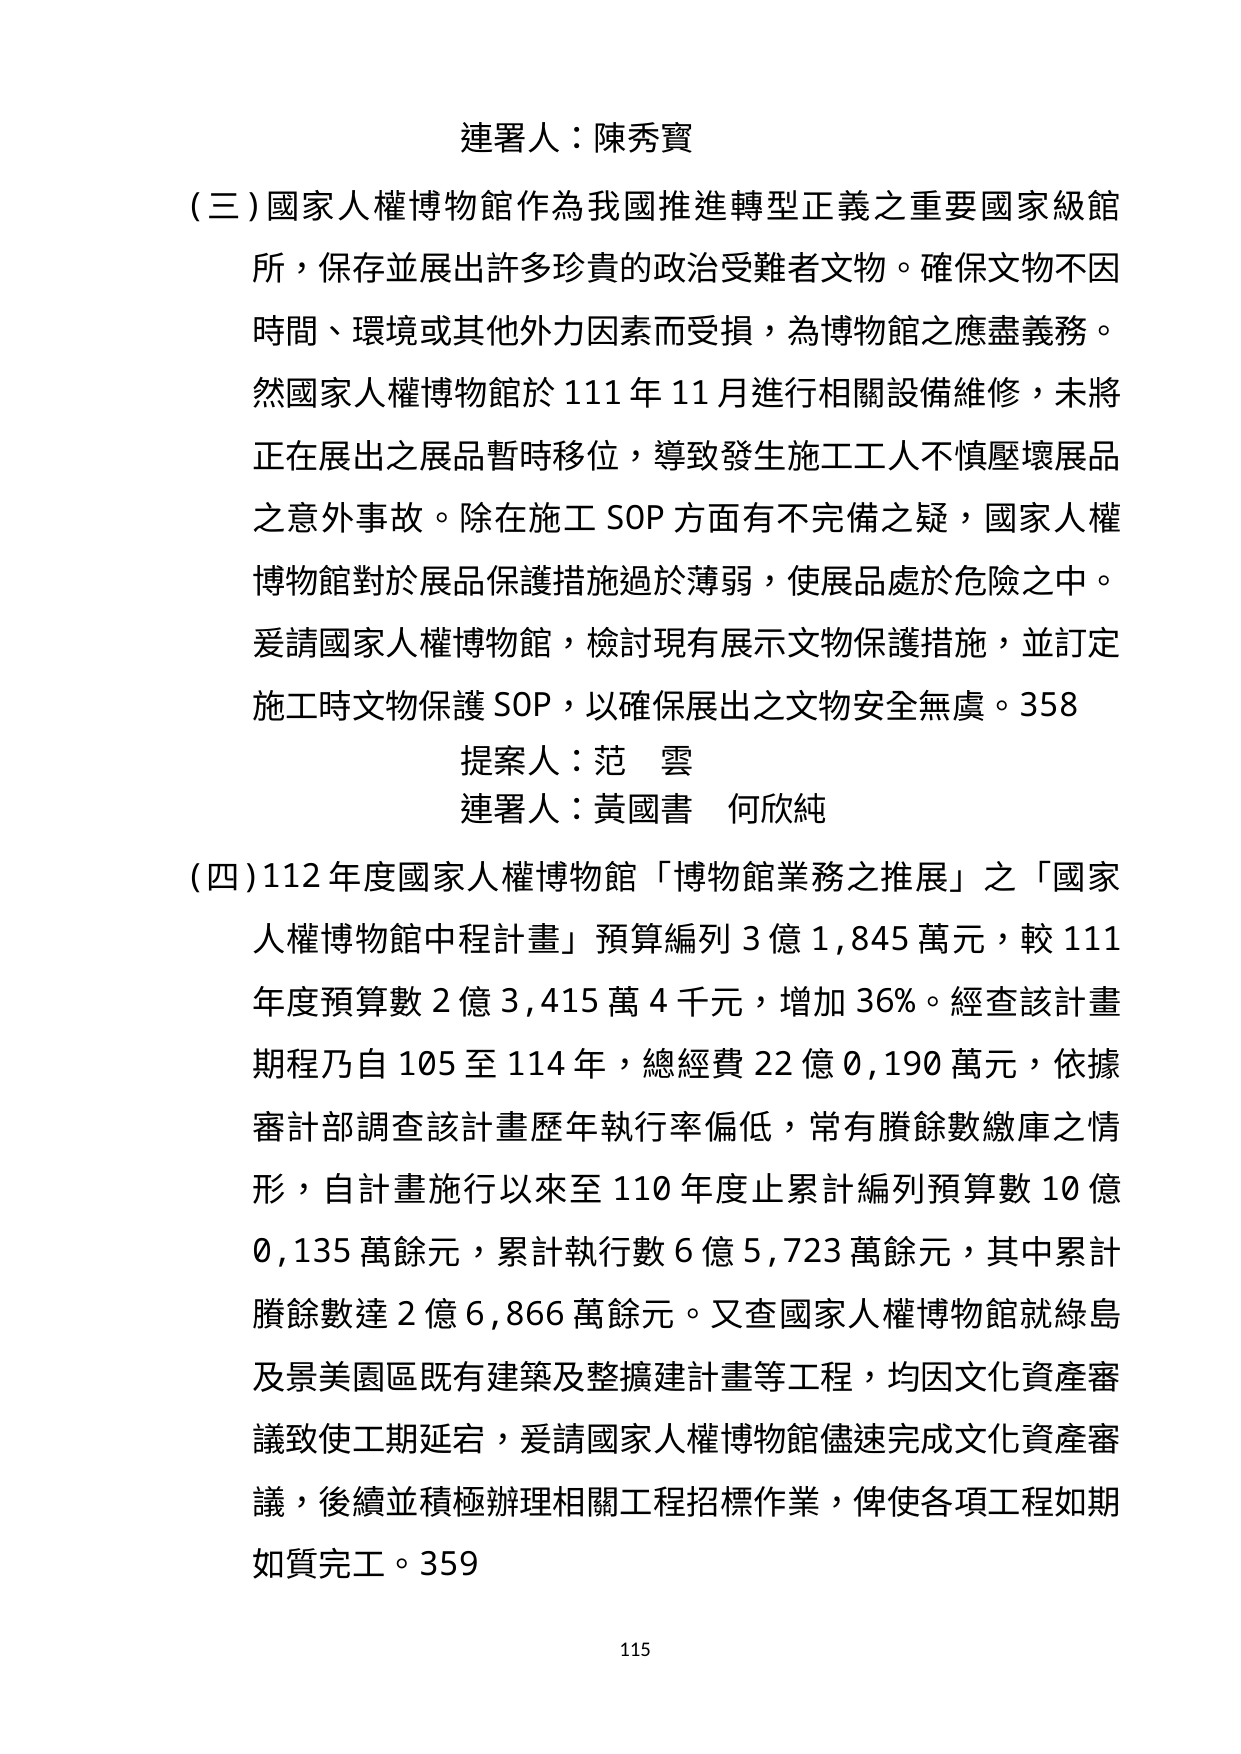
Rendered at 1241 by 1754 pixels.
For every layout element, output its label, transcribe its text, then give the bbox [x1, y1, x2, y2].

text (四)112年度國家人權博物館「博物館業務之推展」之「國家人權博物館中程計畫」預算編列3億1,845萬元，較111年度預算數2億3,415萬4千元，增加36%。經查該計畫期程乃自105至114年，總經費22億0,190萬元，依據審計部調查該計畫歷年執行率偏低，常有賸餘數繳庫之情形，自計畫施行以來至110年度止累計編列預算數10億0,135萬餘元，累計執行數6億5,723萬餘元，其中累計賸餘數達2億6,866萬餘元。又查國家人權博物館就綠島及景美園區既有建築及整擴建計畫等工程，均因文化資產審議致使工期延宕，爰請國家人權博物館儘速完成文化資產審議，後續並積極辦理相關工程招標作業，俾使各項工程如期如質完工。359 [185, 843, 1122, 1593]
text (三)國家人權博物館作為我國推進轉型正義之重要國家級館所，保存並展出許多珍貴的政治受難者文物。確保文物不因時間、環境或其他外力因素而受損，為博物館之應盡義務。然國家人權博物館於111年11月進行相關設備維修，未將正在展出之展品暫時移位，導致發生施工工人不慎壓壞展品之意外事故。除在施工SOP方面有不完備之疑，國家人權博物館對於展品保護措施過於薄弱，使展品處於危險之中。爰請國家人權博物館，檢討現有展示文物保護措施，並訂定施工時文物保護SOP，以確保展出之文物安全無虞。358 [185, 173, 1122, 735]
text 提案人：范 雲 [460, 735, 1122, 783]
text 連署人：陳秀寳 [460, 112, 1122, 160]
text 連署人：黃國書 何欣純 [460, 783, 1122, 831]
